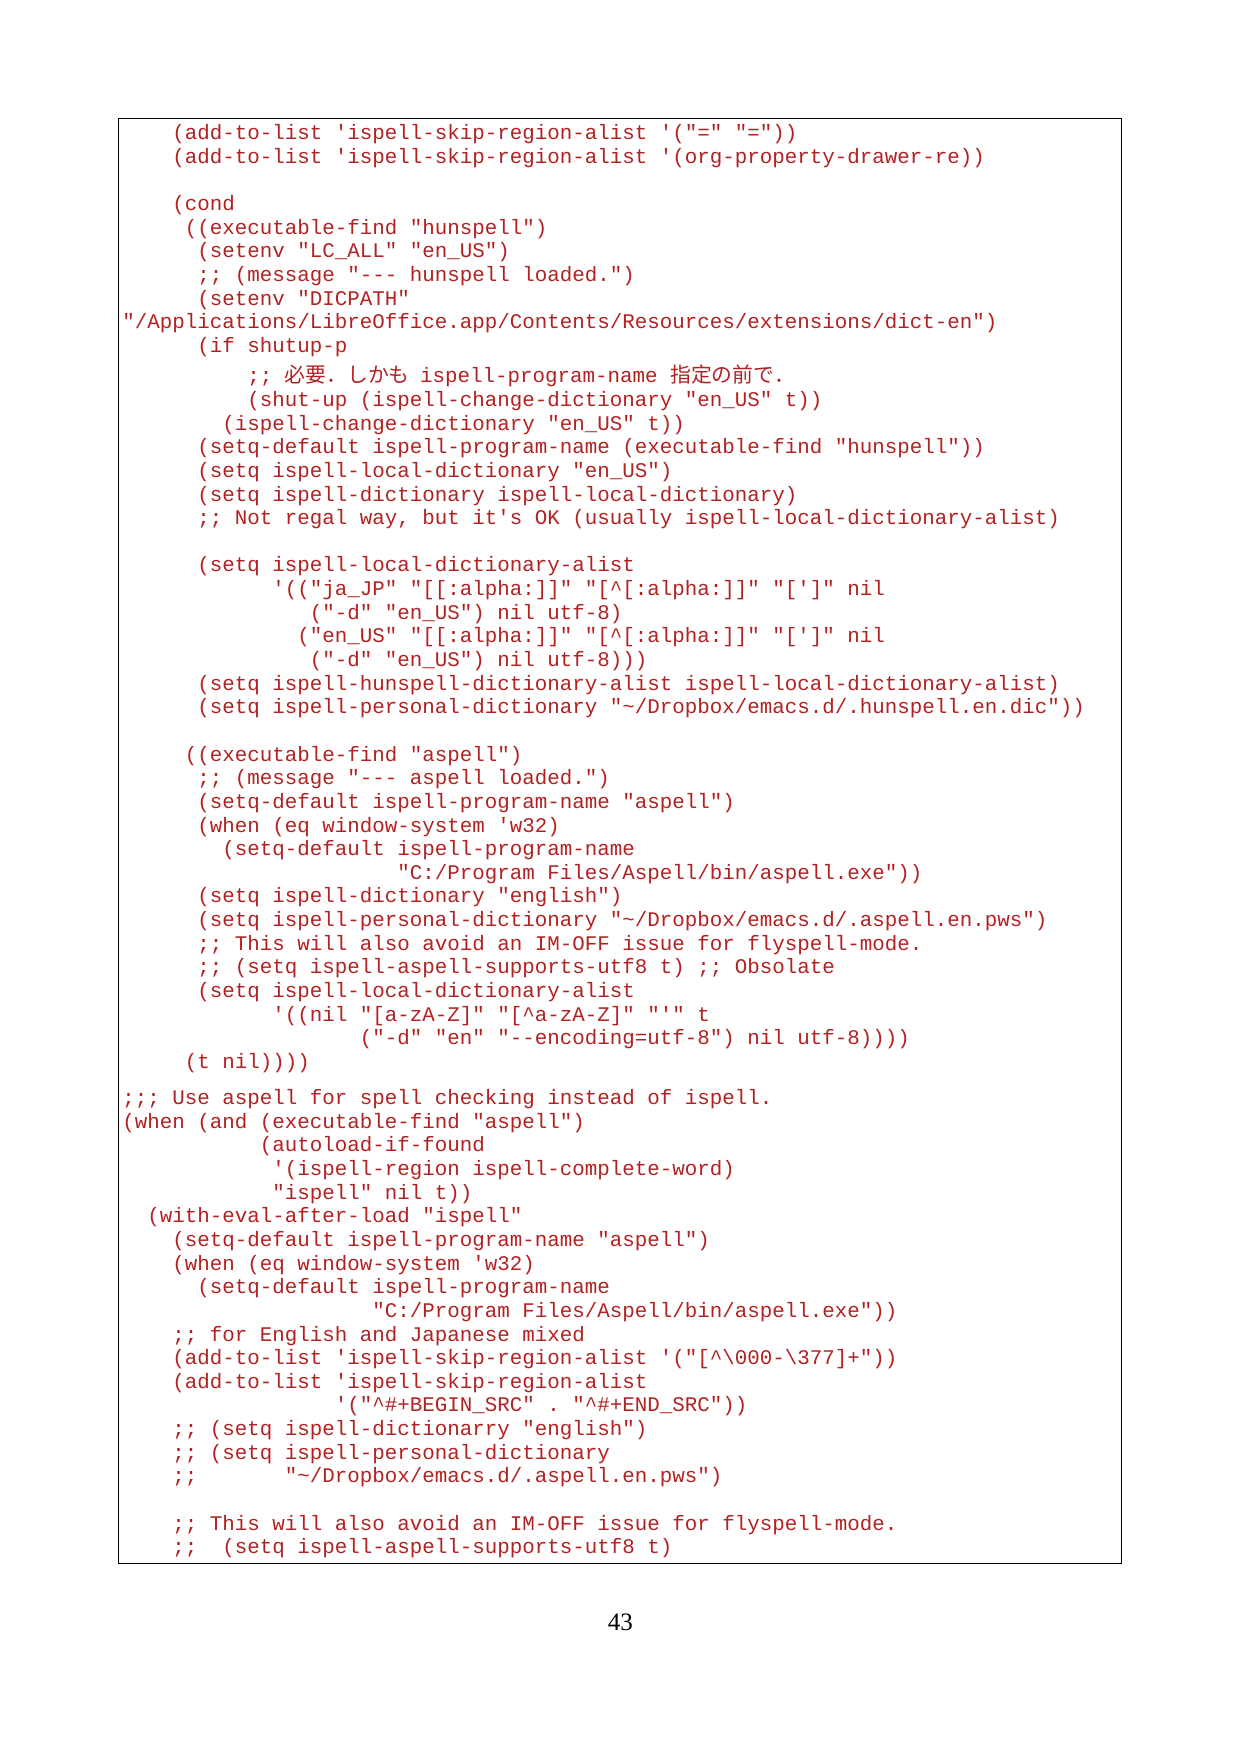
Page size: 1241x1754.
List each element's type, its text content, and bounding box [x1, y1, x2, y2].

text ;; This will also avoid an IM-OFF issue for flyspell-mode. [119, 929, 1121, 952]
text (when (eq window-system 'w32) [119, 1249, 1121, 1272]
text (setq-default ispell-program-name [119, 834, 1121, 858]
text (if shutup-p [119, 331, 1121, 354]
text (shut-up (ispell-change-dictionary "en_US" t)) [119, 385, 1121, 409]
text (setq ispell-personal-dictionary "~/Dropbox/emacs.d/.aspell.en.pws") [119, 905, 1121, 929]
text ("en_US" "[[:alpha:]]" "[^[:alpha:]]" "[']" nil [119, 621, 1121, 645]
text (add-to-list 'ispell-skip-region-alist '("=" "=")) [119, 119, 1121, 142]
text ;; (setq ispell-dictionarry "english") [119, 1414, 1121, 1438]
text (t nil)))) [119, 1047, 1121, 1075]
text ;; for English and Japanese mixed [119, 1319, 1121, 1343]
text ;; (setq ispell-aspell-supports-utf8 t) [119, 1532, 1121, 1563]
text '(("ja_JP" "[[:alpha:]]" "[^[:alpha:]]" "[']" nil [119, 574, 1121, 598]
text (setq ispell-hunspell-dictionary-alist ispell-local-dictionary-alist) [119, 669, 1121, 692]
text '((nil "[a-zA-Z]" "[^a-zA-Z]" "'" t [119, 1000, 1121, 1023]
text (setenv "LC_ALL" "en_US") [119, 236, 1121, 260]
text ;; (setq ispell-personal-dictionary [119, 1438, 1121, 1461]
text (setq-default ispell-program-name [119, 1272, 1121, 1296]
text ("-d" "en_US") nil utf-8) [119, 598, 1121, 621]
text (autoload-if-found [119, 1130, 1121, 1154]
text (with-eval-after-load "ispell" [119, 1201, 1121, 1225]
text (setq ispell-personal-dictionary "~/Dropbox/emacs.d/.hunspell.en.dic")) [119, 692, 1121, 716]
text ;; (setq ispell-aspell-supports-utf8 t) ;; Obsolate [119, 952, 1121, 976]
text ;; 必要．しかも ispell-program-name 指定の前で． [119, 354, 1121, 385]
text (setq-default ispell-program-name "aspell") [119, 787, 1121, 811]
text (setq-default ispell-program-name "aspell") [119, 1225, 1121, 1249]
text "C:/Program Files/Aspell/bin/aspell.exe")) [119, 858, 1121, 882]
text "C:/Program Files/Aspell/bin/aspell.exe")) [119, 1296, 1121, 1319]
text ;; "~/Dropbox/emacs.d/.aspell.en.pws") [119, 1461, 1121, 1485]
text ("-d" "en" "--encoding=utf-8") nil utf-8)))) [119, 1023, 1121, 1047]
text (cond [119, 189, 1121, 213]
text ("-d" "en_US") nil utf-8))) [119, 645, 1121, 669]
text ;;; Use aspell for spell checking instead of ispell. [119, 1083, 1121, 1107]
text (setenv "DICPATH" "/Applications/LibreOffice.app/Contents/Resources/extensions/dict-en") [119, 284, 1121, 331]
text (setq-default ispell-program-name (executable-find "hunspell")) [119, 432, 1121, 456]
text (setq ispell-local-dictionary "en_US") [119, 456, 1121, 479]
text ((executable-find "hunspell") [119, 213, 1121, 236]
text (add-to-list 'ispell-skip-region-alist '("[^\000-\377]+")) [119, 1343, 1121, 1367]
text (add-to-list 'ispell-skip-region-alist '(org-property-drawer-re)) [119, 142, 1121, 165]
text (when (eq window-system 'w32) [119, 811, 1121, 834]
text (setq ispell-local-dictionary-alist [119, 551, 1121, 574]
text '(ispell-region ispell-complete-word) [119, 1154, 1121, 1178]
text (add-to-list 'ispell-skip-region-alist [119, 1367, 1121, 1391]
text ;; (message "--- aspell loaded.") [119, 763, 1121, 787]
text ((executable-find "aspell") [119, 740, 1121, 763]
text (setq ispell-local-dictionary-alist [119, 976, 1121, 1000]
text ;; This will also avoid an IM-OFF issue for flyspell-mode. [119, 1509, 1121, 1532]
text ;; Not regal way, but it's OK (usually ispell-local-dictionary-alist) [119, 503, 1121, 527]
text (setq ispell-dictionary ispell-local-dictionary) [119, 479, 1121, 503]
text ;; (message "--- hunspell loaded.") [119, 260, 1121, 284]
text '("^#+BEGIN_SRC" . "^#+END_SRC")) [119, 1391, 1121, 1414]
text (ispell-change-dictionary "en_US" t)) [119, 409, 1121, 432]
text "ispell" nil t)) [119, 1178, 1121, 1201]
text (when (and (executable-find "aspell") [119, 1107, 1121, 1130]
text (setq ispell-dictionary "english") [119, 882, 1121, 905]
